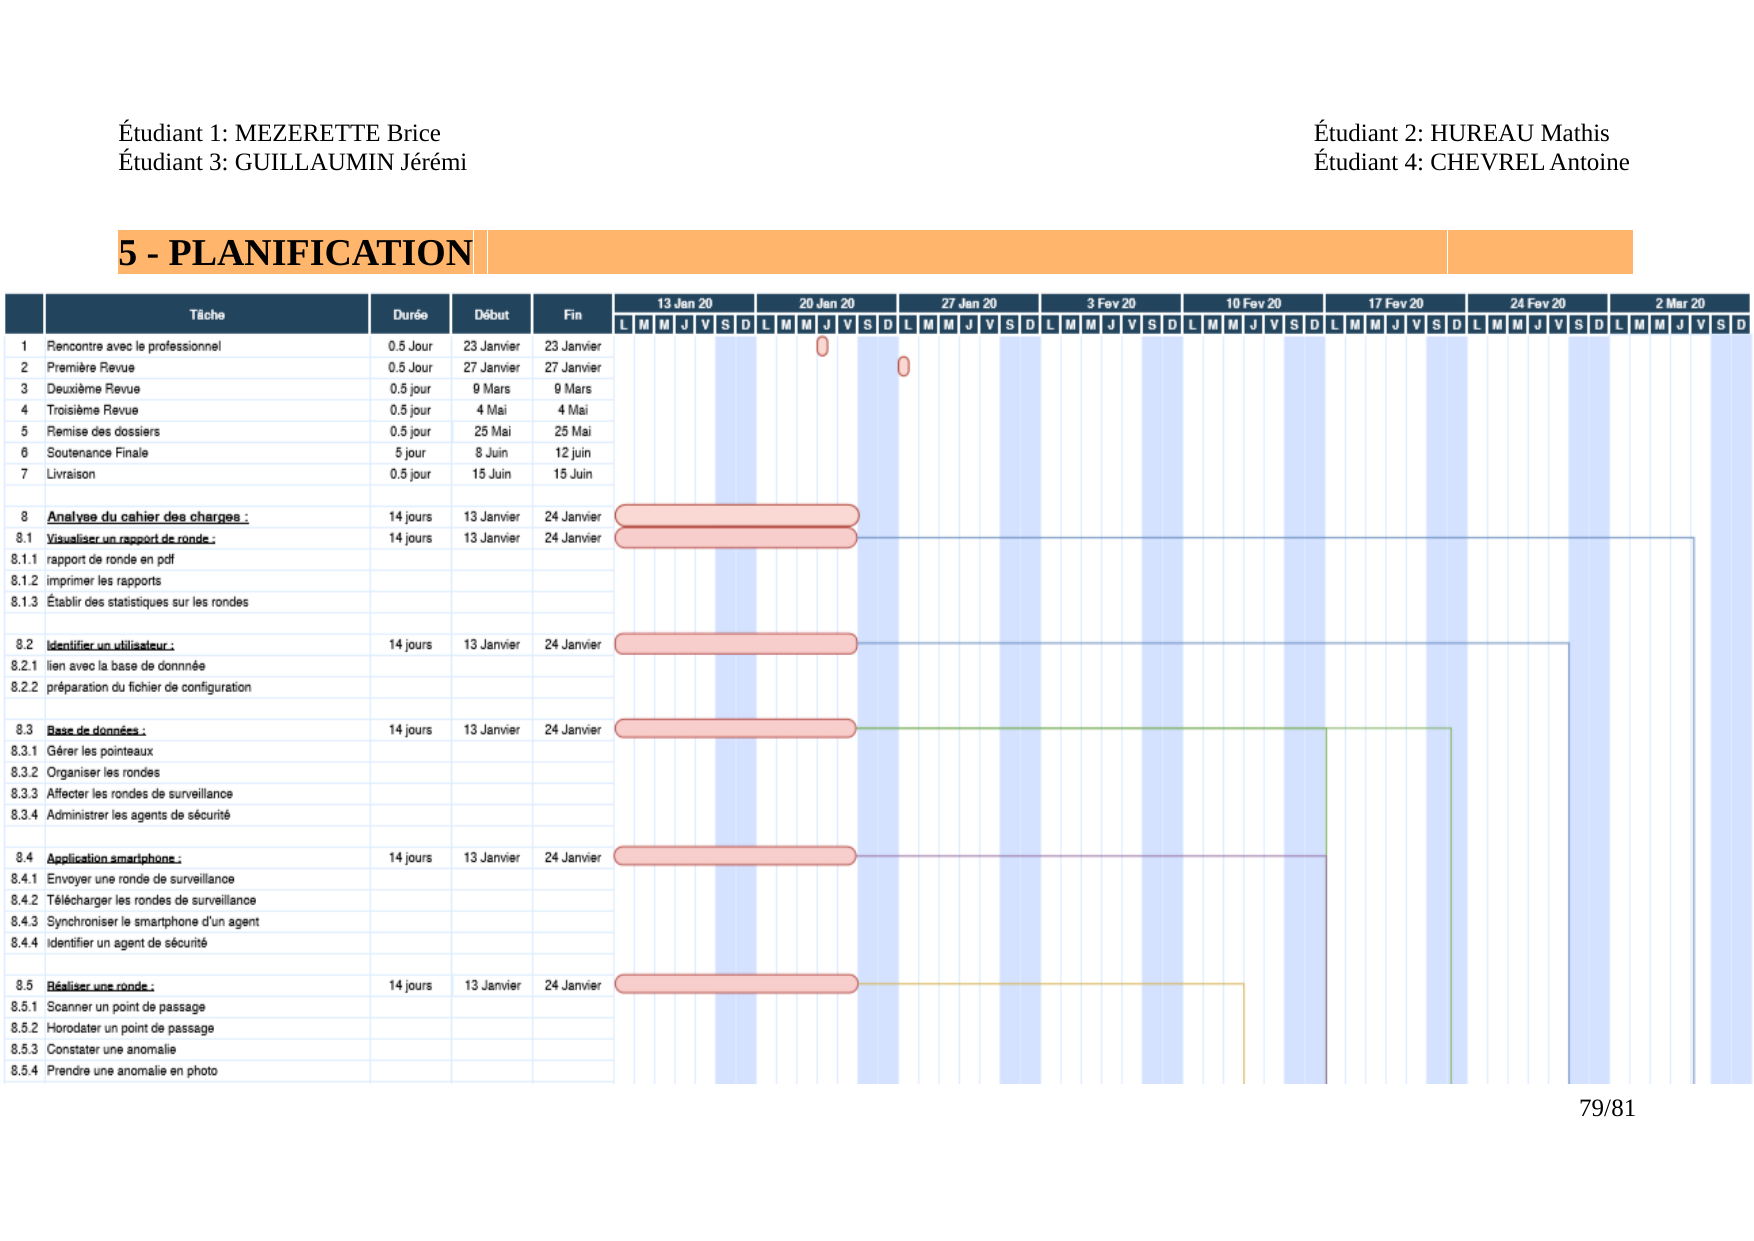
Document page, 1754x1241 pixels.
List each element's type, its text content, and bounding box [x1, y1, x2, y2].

picture [0, 290, 1754, 1084]
subtitle 5 - PLANIFICATION [118, 230, 1636, 274]
